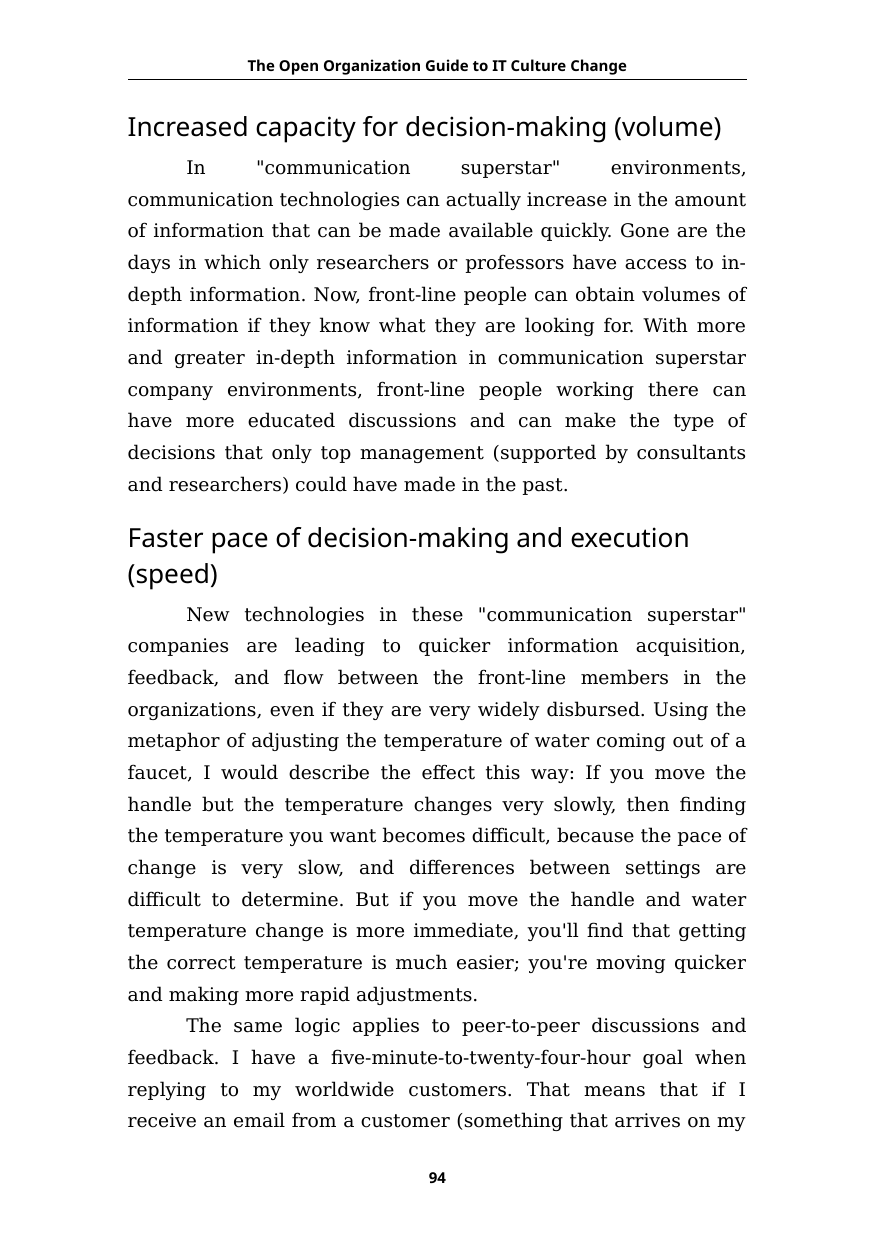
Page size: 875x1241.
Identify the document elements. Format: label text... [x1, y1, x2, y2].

subtitle Faster pace of decision-making and execution (speed) [127, 520, 747, 591]
text The same logic applies to peer-to-peer discussions and feedback. I have a five-minute-to-twenty-four-hour goal when replying to my worldwide customers. That means that if I receive an email from a customer (something that arrives on my [127, 1016, 747, 1132]
text New technologies in these "communication superstar" companies are leading to quicker information acquisition, feedback, and flow between the front-line members in the organizations, even if they are very widely disbursed. Using the metaphor of adjusting the temperature of water coming out of a faucet, I would describe the effect this way: If you move the handle but the temperature changes very slowly, then finding the temperature you want becomes difficult, because the pace of change is very slow, and differences between settings are difficult to determine. But if you move the handle and water temperature change is more immediate, you'll find that getting the correct temperature is much easier; you're moving quicker and making more rapid adjustments. [127, 604, 747, 1006]
subtitle Increased capacity for decision-making (volume) [127, 109, 747, 144]
text In "communication superstar" environments, communication technologies can actually increase in the amount of information that can be made available quickly. Gone are the days in which only researchers or professors have access to in-depth information. Now, front-line people can obtain volumes of information if they know what they are looking for. With more and greater in-depth information in communication superstar company environments, front-line people working there can have more educated discussions and can make the type of decisions that only top management (supported by consultants and researchers) could have made in the past. [127, 157, 747, 496]
